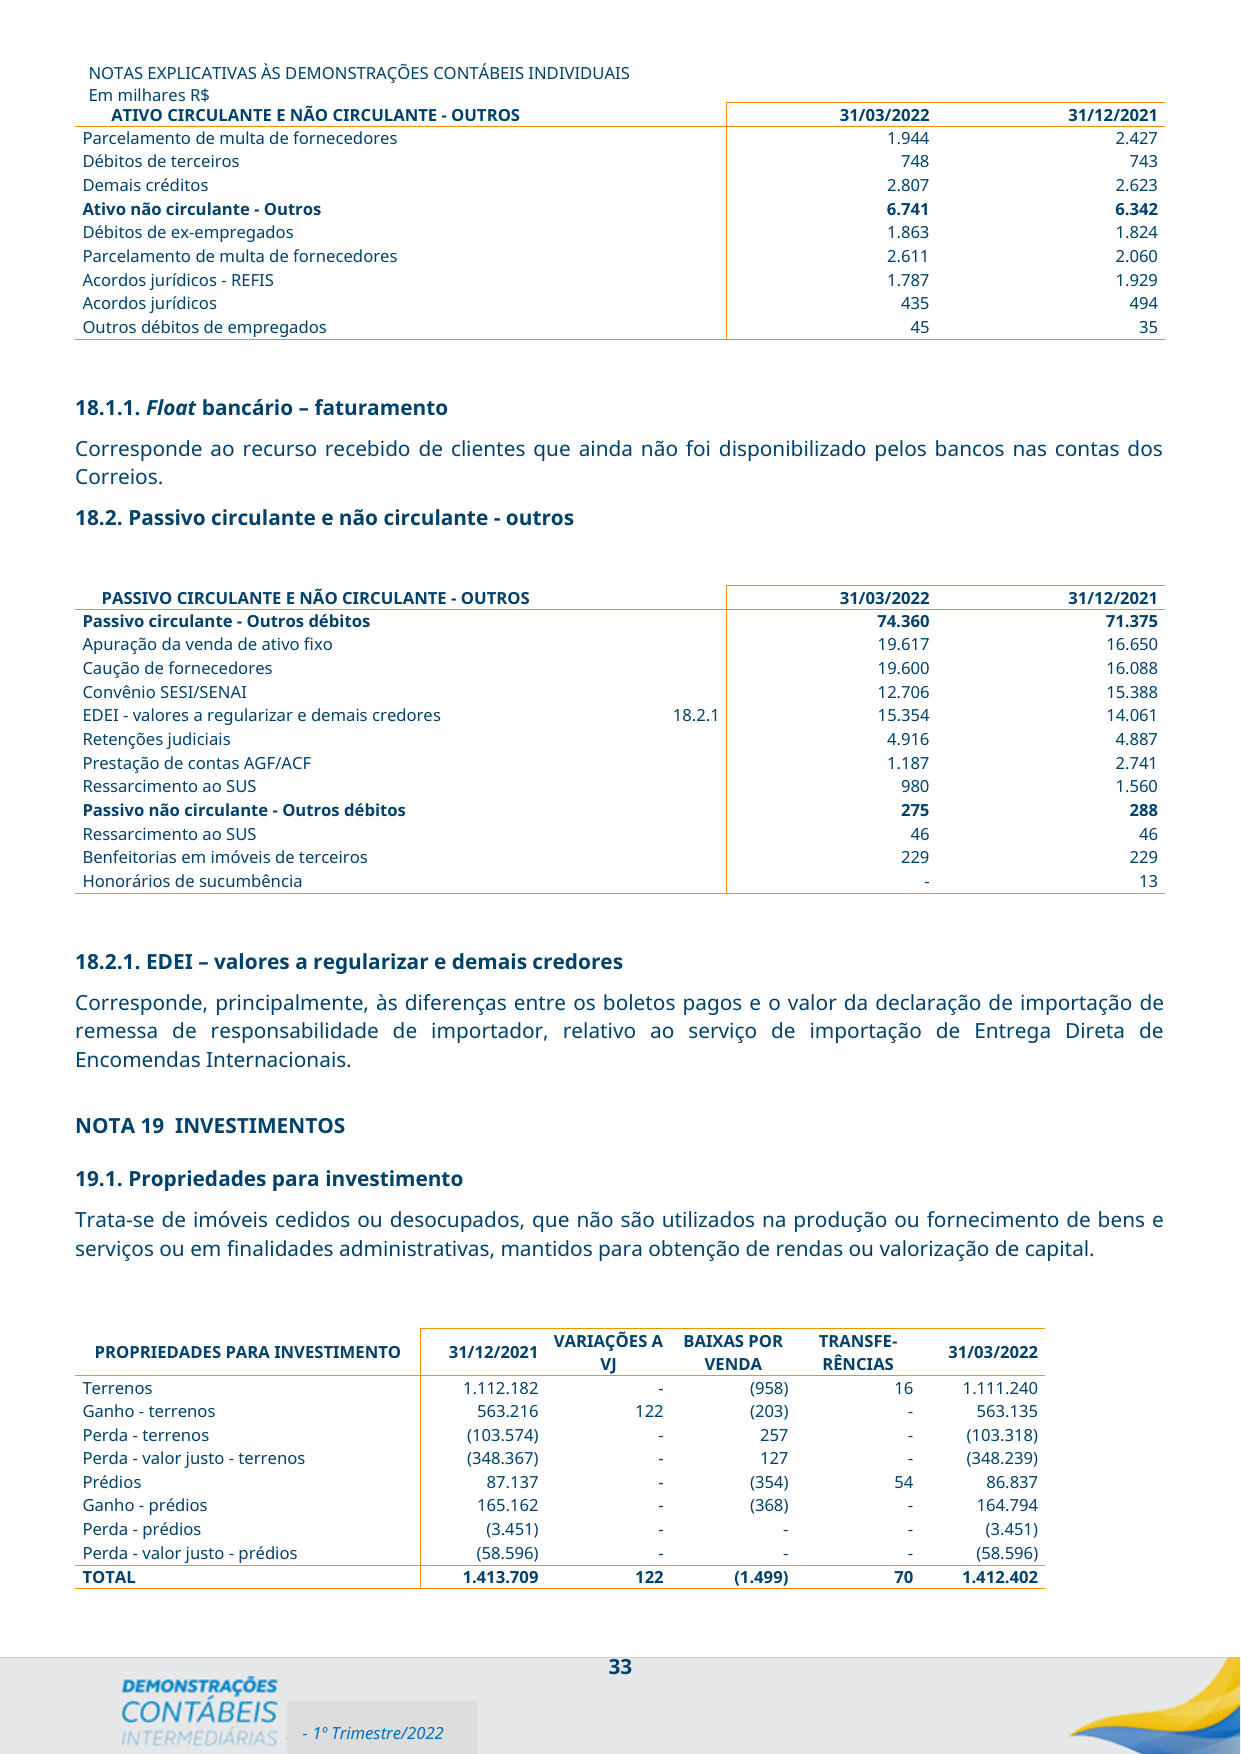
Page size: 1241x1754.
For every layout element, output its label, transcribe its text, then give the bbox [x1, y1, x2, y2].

table_cell 71.375 [937, 610, 1165, 633]
table_cell - [796, 1446, 920, 1470]
table_cell [668, 220, 726, 244]
table_cell [668, 197, 726, 220]
table_cell - [796, 1423, 920, 1446]
table_cell 563.135 [920, 1399, 1045, 1423]
table_cell Perda - prédios [75, 1517, 420, 1541]
table_cell [653, 775, 726, 798]
table_cell [668, 173, 726, 197]
table_cell [653, 727, 726, 751]
table_cell - [727, 869, 937, 893]
table_header PASSIVO CIRCULANTE E NÃO CIRCULANTE - OUTROS [75, 585, 556, 609]
table_cell Passivo não circulante - Outros débitos [75, 798, 653, 822]
table_cell 122 [546, 1566, 671, 1588]
table_cell - [671, 1541, 796, 1564]
table_cell [653, 680, 726, 703]
table_cell (58.596) [920, 1541, 1045, 1564]
table_cell 2.741 [937, 751, 1165, 774]
table_cell TOTAL [75, 1566, 420, 1588]
table_cell 19.617 [727, 633, 937, 656]
table_cell 1.187 [727, 751, 937, 774]
table_cell 494 [937, 291, 1165, 315]
table_header VARIAÇÕES A VJ [546, 1329, 671, 1375]
table_cell Ressarcimento ao SUS [75, 775, 653, 798]
list 19.1. Propriedades para investimento [75, 1164, 1165, 1193]
table_cell (103.574) [421, 1423, 546, 1446]
table_cell (103.318) [920, 1423, 1045, 1446]
table_header 31/03/2022 [727, 586, 937, 609]
table_cell Perda - valor justo - terrenos [75, 1446, 420, 1470]
table_cell [668, 127, 726, 149]
table_cell 122 [546, 1399, 671, 1423]
table_cell 16 [796, 1376, 920, 1399]
table_cell - [546, 1376, 671, 1399]
table_cell [653, 610, 726, 633]
table_cell Retenções judiciais [75, 727, 653, 751]
table_header BAIXAS POR VENDA [671, 1329, 796, 1375]
table_cell - [796, 1517, 920, 1541]
table_cell 1.929 [937, 268, 1165, 291]
table_cell 2.611 [727, 244, 937, 268]
table_cell 2.623 [937, 173, 1165, 197]
table_cell Demais créditos [75, 173, 668, 197]
table_cell Ativo não circulante - Outros [75, 197, 668, 220]
table_cell 1.413.709 [421, 1566, 546, 1588]
table_cell (3.451) [421, 1517, 546, 1541]
table_cell [653, 633, 726, 656]
text Corresponde, principalmente, às diferenças entre os boletos pagos e o valor da declaração de importação de remessa de responsabilidade de importador, relativo ao serviço de importação de Entrega Direta de Encomendas Internacionais. [75, 988, 1165, 1073]
list 18.2.1. EDEI – valores a regularizar e demais credores [75, 947, 1165, 976]
table_cell Parcelamento de multa de fornecedores [75, 244, 668, 268]
table_cell 1.824 [937, 220, 1165, 244]
table_cell [653, 751, 726, 774]
table_cell Outros débitos de empregados [75, 315, 668, 339]
table_cell - [546, 1541, 671, 1564]
table_cell 46 [937, 822, 1165, 845]
table_cell Perda - valor justo - prédios [75, 1541, 420, 1564]
picture [0, 1656, 1241, 1754]
table_cell 2.060 [937, 244, 1165, 268]
text Corresponde ao recurso recebido de clientes que ainda não foi disponibilizado pelos bancos nas contas dos Correios. [75, 434, 1165, 491]
table_cell 86.837 [920, 1470, 1045, 1494]
table_cell 2.427 [937, 127, 1165, 149]
table_cell [653, 656, 726, 680]
table_cell Caução de fornecedores [75, 656, 653, 680]
table_cell Parcelamento de multa de fornecedores [75, 127, 668, 149]
table_cell 13 [937, 869, 1165, 893]
table_header ATIVO CIRCULANTE E NÃO CIRCULANTE - OUTROS [75, 112, 556, 126]
table_cell 2.807 [727, 173, 937, 197]
table_cell Terrenos [75, 1376, 420, 1399]
table_cell 15.354 [727, 704, 937, 727]
table_cell 18.2.1 [653, 704, 726, 727]
table_cell 14.061 [937, 704, 1165, 727]
table_cell - [796, 1494, 920, 1517]
table_cell (1.499) [671, 1566, 796, 1588]
table_cell 4.887 [937, 727, 1165, 751]
table_cell Honorários de sucumbência [75, 869, 653, 893]
text Trata-se de imóveis cedidos ou desocupados, que não são utilizados na produção ou fornecimento de bens e serviços ou em finalidades administrativas, mantidos para obtenção de rendas ou valorização de capital. [75, 1205, 1165, 1262]
table_cell 35 [937, 315, 1165, 339]
table_cell - [546, 1517, 671, 1541]
table_cell - [546, 1423, 671, 1446]
table_cell (58.596) [421, 1541, 546, 1564]
table_header 31/12/2021 [937, 586, 1165, 609]
table_cell 70 [796, 1566, 920, 1588]
table_cell 1.560 [937, 775, 1165, 798]
table_cell 1.787 [727, 268, 937, 291]
table_cell 74.360 [727, 610, 937, 633]
table_cell Acordos jurídicos [75, 291, 668, 315]
table_cell Perda - terrenos [75, 1423, 420, 1446]
table_cell - [796, 1399, 920, 1423]
table_cell 748 [727, 150, 937, 173]
table_cell Ganho - prédios [75, 1494, 420, 1517]
table_cell 19.600 [727, 656, 937, 680]
table_cell [653, 869, 726, 893]
table_cell 229 [727, 845, 937, 869]
table_cell 288 [937, 798, 1165, 822]
table_cell Prédios [75, 1470, 420, 1494]
table_cell 165.162 [421, 1494, 546, 1517]
table_cell 980 [727, 775, 937, 798]
table_cell 45 [727, 315, 937, 339]
table_cell 257 [671, 1423, 796, 1446]
table_cell 563.216 [421, 1399, 546, 1423]
table_header 31/12/2021 [421, 1329, 546, 1375]
table_cell (3.451) [920, 1517, 1045, 1541]
table_header [556, 585, 726, 609]
table_cell Débitos de terceiros [75, 150, 668, 173]
table_cell 15.388 [937, 680, 1165, 703]
list 18.1.1. Float bancário – faturamento [75, 393, 1165, 422]
table_cell [653, 845, 726, 869]
table_cell 6.741 [727, 197, 937, 220]
table_cell - [546, 1446, 671, 1470]
table_cell Acordos jurídicos - REFIS [75, 268, 668, 291]
table_cell [668, 268, 726, 291]
table_cell 127 [671, 1446, 796, 1470]
table_cell [668, 150, 726, 173]
table_cell 6.342 [937, 197, 1165, 220]
table_cell 1.412.402 [920, 1566, 1045, 1588]
table_cell 435 [727, 291, 937, 315]
table_cell 4.916 [727, 727, 937, 751]
table_cell [653, 822, 726, 845]
table_cell - [671, 1517, 796, 1541]
table_header 31/03/2022 [727, 112, 937, 126]
table_cell 1.863 [727, 220, 937, 244]
table_cell 229 [937, 845, 1165, 869]
table_cell Passivo circulante - Outros débitos [75, 610, 653, 633]
table_cell 12.706 [727, 680, 937, 703]
table_cell (958) [671, 1376, 796, 1399]
table_header PROPRIEDADES PARA INVESTIMENTO [75, 1328, 420, 1375]
table_cell [668, 291, 726, 315]
table_cell 1.111.240 [920, 1376, 1045, 1399]
table_cell [668, 315, 726, 339]
table_cell (348.239) [920, 1446, 1045, 1470]
list 18.2. Passivo circulante e não circulante - outros [75, 503, 1165, 532]
subtitle INVESTIMENTOS [75, 1111, 1165, 1139]
table_cell Convênio SESI/SENAI [75, 680, 653, 703]
table_cell - [796, 1541, 920, 1564]
table_cell Benfeitorias em imóveis de terceiros [75, 845, 653, 869]
table_cell EDEI - valores a regularizar e demais credores [75, 704, 653, 727]
table_cell 275 [727, 798, 937, 822]
table_cell Ressarcimento ao SUS [75, 822, 653, 845]
table_cell (354) [671, 1470, 796, 1494]
table_cell Débitos de ex-empregados [75, 220, 668, 244]
table_cell 54 [796, 1470, 920, 1494]
table_cell 164.794 [920, 1494, 1045, 1517]
table_cell 16.650 [937, 633, 1165, 656]
table_cell (203) [671, 1399, 796, 1423]
table_cell (368) [671, 1494, 796, 1517]
table_cell [668, 244, 726, 268]
table_cell [653, 798, 726, 822]
table_header 31/12/2021 [937, 112, 1165, 126]
table_cell 16.088 [937, 656, 1165, 680]
table_cell 1.112.182 [421, 1376, 546, 1399]
table_cell 87.137 [421, 1470, 546, 1494]
table_cell Ganho - terrenos [75, 1399, 420, 1423]
table_cell - [546, 1494, 671, 1517]
table_cell Apuração da venda de ativo fixo [75, 633, 653, 656]
table_cell Prestação de contas AGF/ACF [75, 751, 653, 774]
table_cell 743 [937, 150, 1165, 173]
table_cell (348.367) [421, 1446, 546, 1470]
table_cell - [546, 1470, 671, 1494]
table_header [556, 112, 726, 126]
table_header 31/03/2022 [920, 1329, 1045, 1375]
table_header TRANSFE- RÊNCIAS [796, 1329, 920, 1375]
table_cell 46 [727, 822, 937, 845]
table_cell 1.944 [727, 127, 937, 149]
